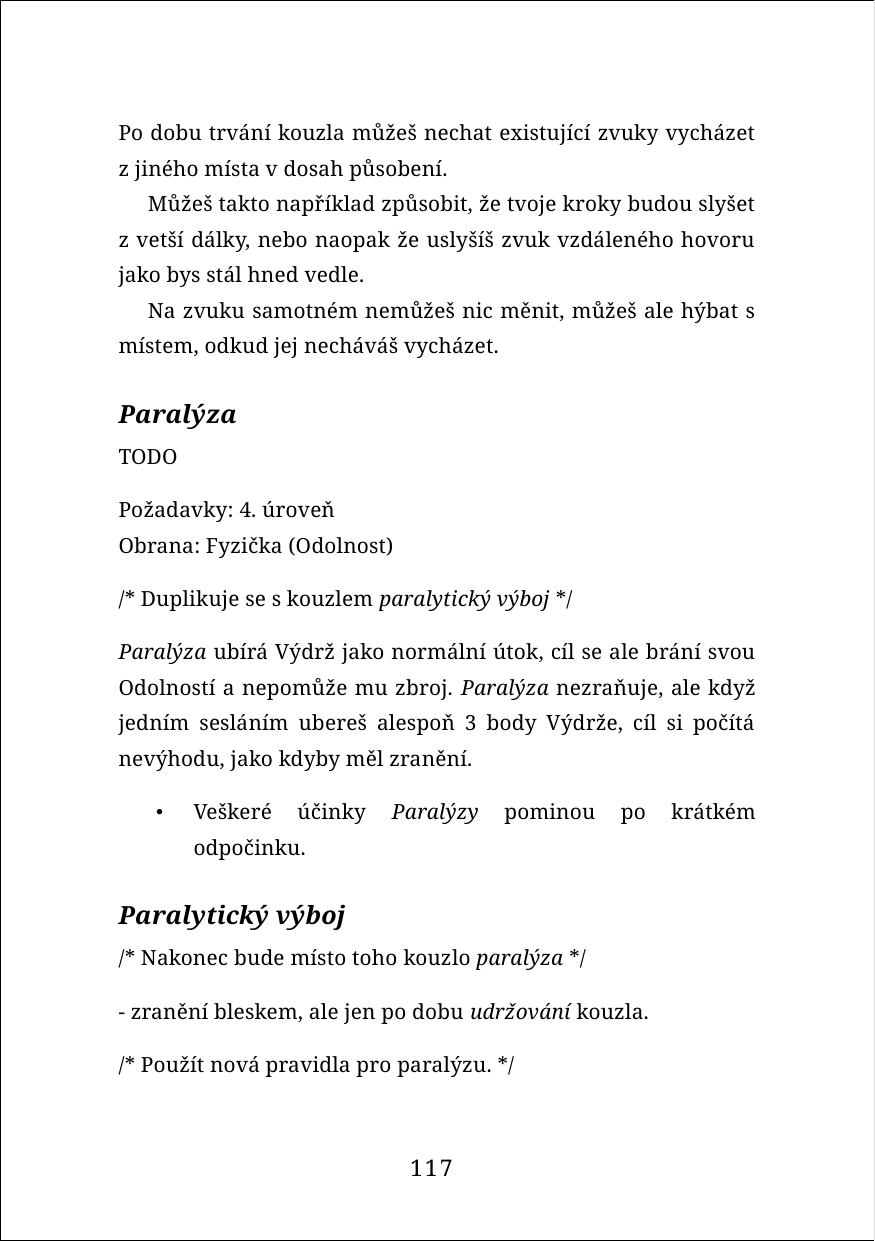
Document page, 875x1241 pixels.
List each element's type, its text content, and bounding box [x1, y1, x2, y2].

subtitle Paralýza [118, 396, 756, 430]
text Paralýza ubírá Výdrž jako normální útok, cíl se ale brání svou Odolností a nepomůže mu zbroj. Paralýza nezraňuje, ale když jedním sesláním ubereš alespoň 3 body Výdrže, cíl si počítá nevýhodu, jako kdyby měl zranění. [118, 637, 756, 772]
text TODO [118, 442, 756, 471]
text - zranění bleskem, ale jen po dobu udržování kouzla. [118, 997, 756, 1025]
subtitle Paralytický výboj [118, 898, 756, 932]
text Po dobu trvání kouzla můžeš nechat existující zvuky vycházet z jiného místa v dosah působení. Můžeš takto například způsobit, že tvoje kroky budou slyšet z vetší dálky, nebo naopak že uslyšíš zvuk vzdáleného hovoru jako bys stál hned vedle. Na zvuku samotném nemůžeš nic měnit, můžeš ale hýbat s místem, odkud jej necháváš vycházet. [118, 118, 756, 360]
text /* Nakonec bude místo toho kouzlo paralýza */ [118, 943, 756, 972]
text /* Duplikuje se s kouzlem paralytický výboj */ [118, 584, 756, 613]
text /* Použít nová pravidla pro paralýzu. */ [118, 1050, 756, 1078]
list Veškeré účinky Paralýzy pominou po krátkém odpočinku. [156, 797, 756, 861]
text Požadavky: 4. úroveň Obrana: Fyzička (Odolnost) [118, 495, 756, 559]
